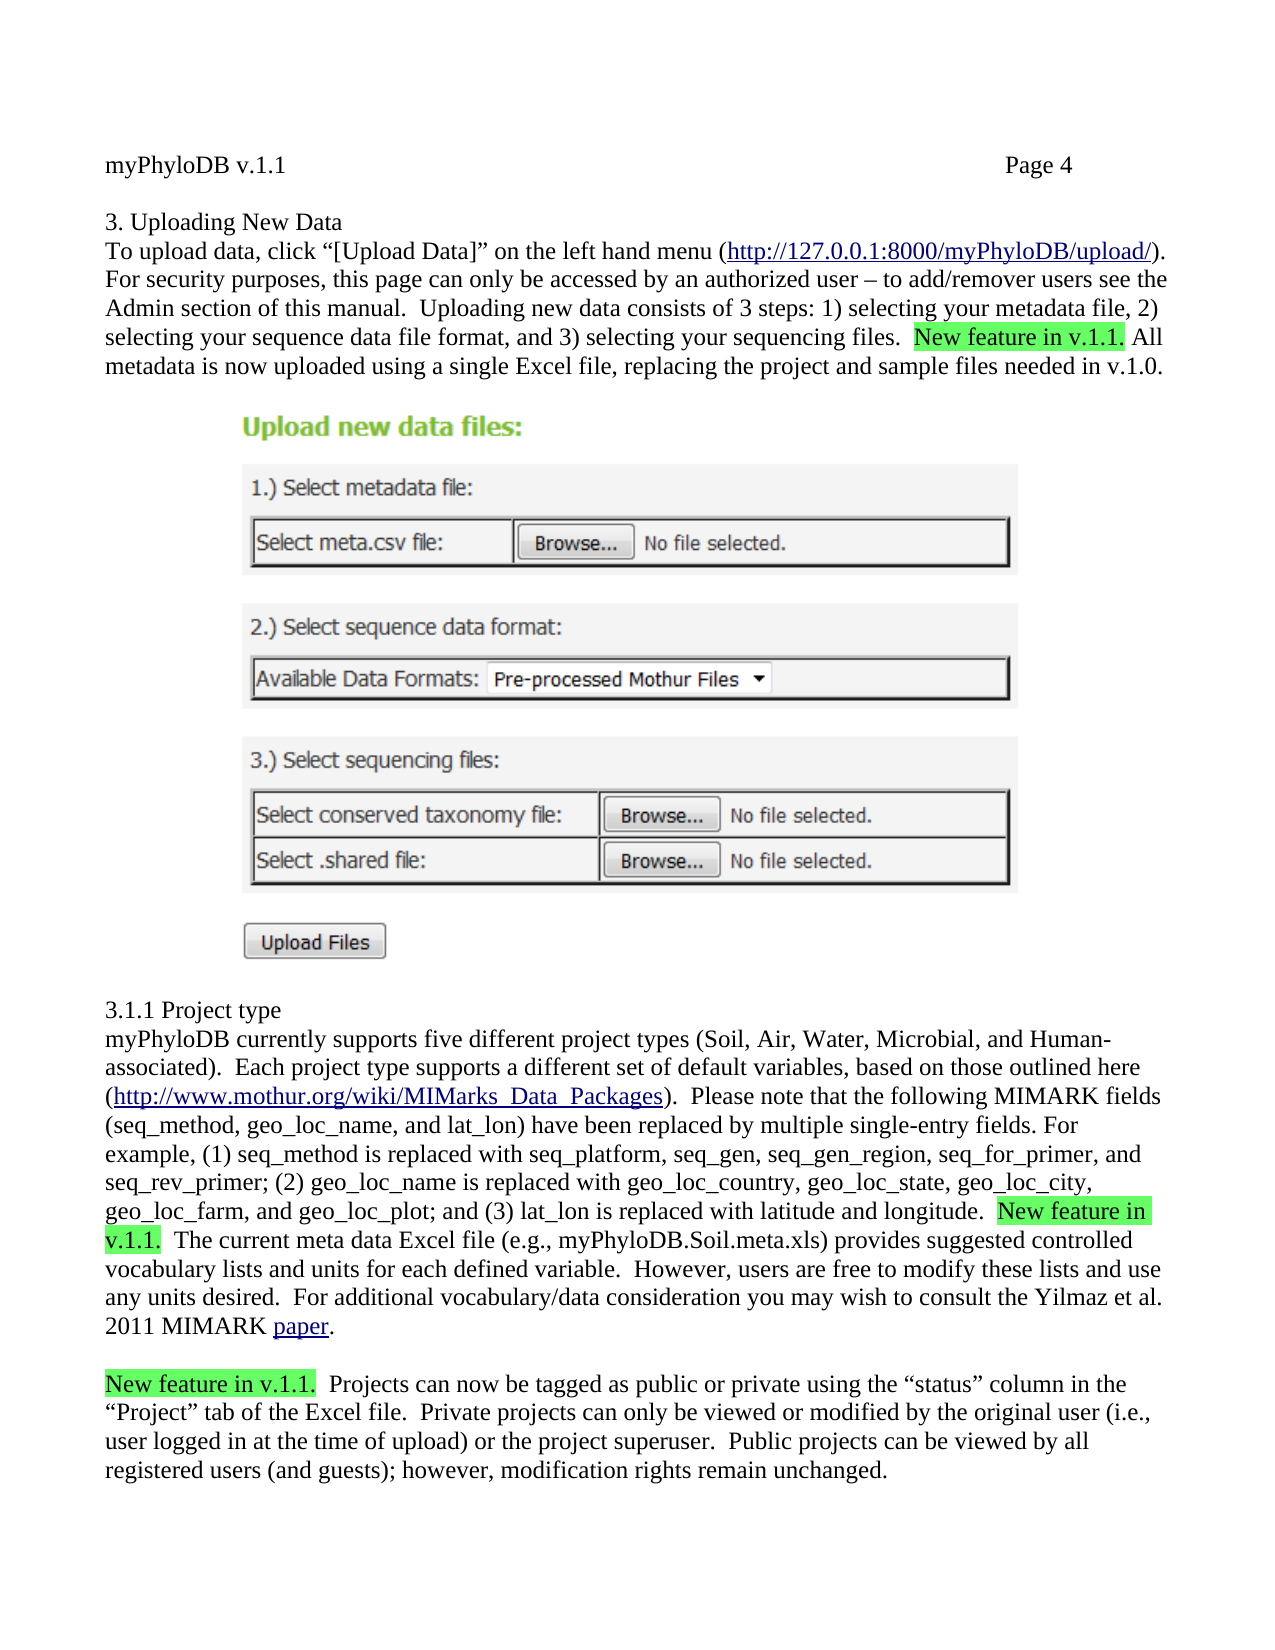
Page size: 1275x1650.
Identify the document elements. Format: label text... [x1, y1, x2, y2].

text To upload data, click “[Upload Data]” on the left hand menu (http://127.0.0.1:8000/myPhyloDB/upload/). For security purposes, this page can only be accessed by an authorized user – to add/remover users see the Admin section of this manual. Uploading new data consists of 3 steps: 1) selecting your metadata file, 2) selecting your sequence data file format, and 3) selecting your sequencing files. New feature in v.1.1. All metadata is now uploaded using a single Excel file, replacing the project and sample files needed in v.1.0. [105, 236, 1170, 379]
text myPhyloDB currently supports five different project types (Soil, Air, Water, Microbial, and Human-associated). Each project type supports a different set of default variables, based on those outlined here (http://www.mothur.org/wiki/MIMarks_Data_Packages). Please note that the following MIMARK fields (seq_method, geo_loc_name, and lat_lon) have been replaced by multiple single-entry fields. For example, (1) seq_method is replaced with seq_platform, seq_gen, seq_gen_region, seq_for_primer, and seq_rev_primer; (2) geo_loc_name is replaced with geo_loc_country, geo_loc_state, geo_loc_city, geo_loc_farm, and geo_loc_plot; and (3) lat_lon is replaced with latitude and longitude. New feature in v.1.1. The current meta data Excel file (e.g., myPhyloDB.Soil.meta.xls) provides suggested controlled vocabulary lists and units for each defined variable. However, users are free to modify these lists and use any units desired. For additional vocabulary/data consideration you may wish to consult the Yilmaz et al. 2011 MIMARK paper. [105, 1024, 1170, 1340]
picture [241, 408, 1034, 967]
text New feature in v.1.1. Projects can now be tagged as public or private using the “status” column in the “Project” tab of the Excel file. Private projects can only be viewed or modified by the original user (i.e., user logged in at the time of upload) or the project superuser. Public projects can be viewed by all registered users (and guests); however, modification rights remain unchanged. [105, 1369, 1170, 1484]
text 3. Uploading New Data [105, 207, 1170, 236]
text 3.1.1 Project type [105, 995, 1170, 1024]
